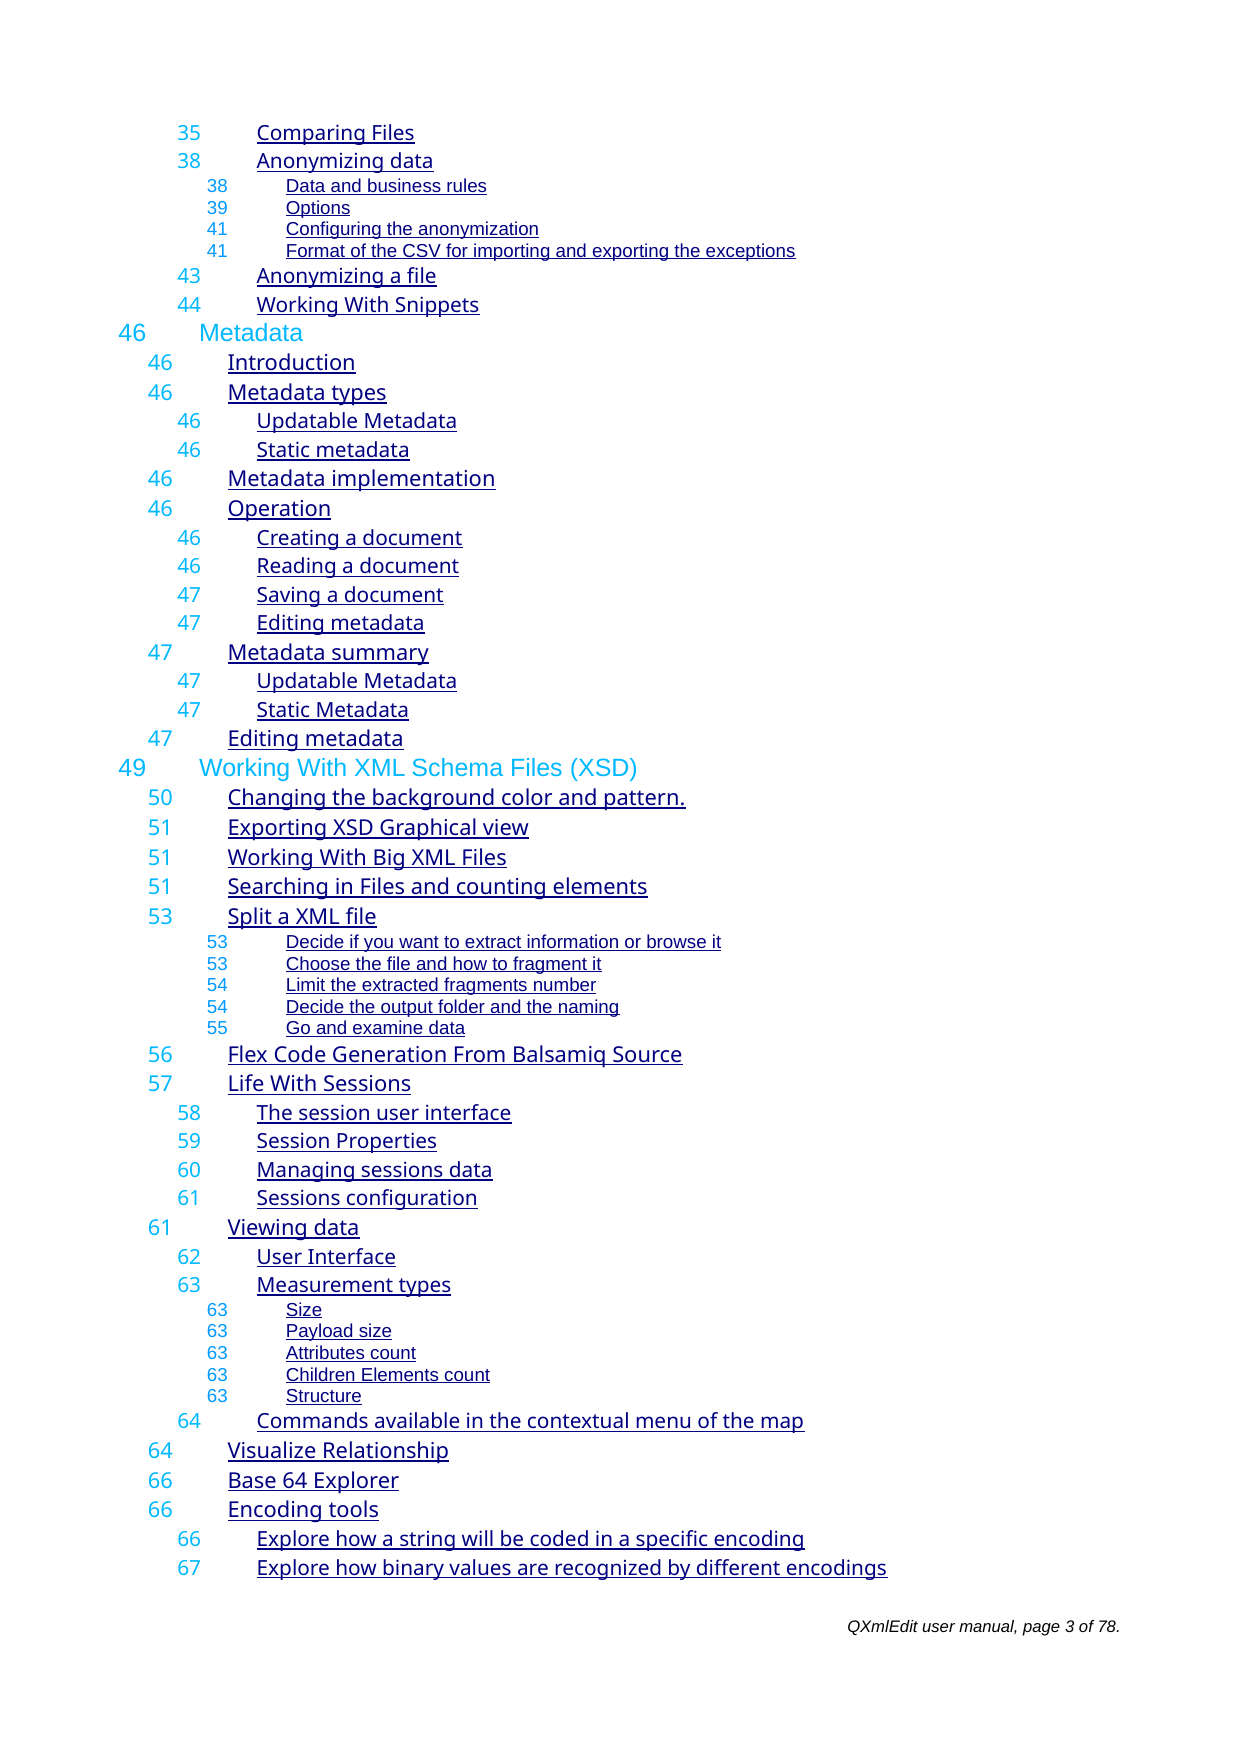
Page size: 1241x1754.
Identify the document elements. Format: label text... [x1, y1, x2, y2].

text 51 Searching in Files and counting elements [148, 871, 1122, 901]
text 46 Introduction [148, 347, 1122, 377]
text 46 Metadata implementation [148, 463, 1122, 493]
text 54 Decide the output folder and the naming [207, 996, 1122, 1017]
text 58 The session user interface [177, 1098, 1122, 1127]
text 63 Measurement types [177, 1270, 1122, 1299]
text 63 Structure [207, 1385, 1122, 1406]
text 47 Static Metadata [177, 695, 1122, 723]
text 63 Payload size [207, 1320, 1122, 1342]
text 44 Working With Snippets [177, 290, 1122, 318]
text 56 Flex Code Generation From Balsamiq Source [148, 1039, 1122, 1068]
text 41 Format of the CSV for importing and exporting the exceptions [207, 240, 1122, 261]
text 64 Visualize Relationship [148, 1435, 1122, 1465]
text 51 Working With Big XML Files [148, 841, 1122, 871]
text 46 Metadata types [148, 377, 1122, 406]
text 61 Viewing data [148, 1212, 1122, 1242]
text 67 Explore how binary values are recognized by different encodings [177, 1553, 1122, 1581]
text 63 Attributes count [207, 1342, 1122, 1363]
text 50 Changing the background color and pattern. [148, 782, 1122, 812]
text 63 Children Elements count [207, 1363, 1122, 1385]
text 66 Base 64 Explorer [148, 1465, 1122, 1494]
text 35 Comparing Files [177, 118, 1122, 147]
text 66 Explore how a string will be coded in a specific encoding [177, 1524, 1122, 1553]
text 51 Exporting XSD Graphical view [148, 812, 1122, 841]
text 47 Saving a document [177, 580, 1122, 608]
text 53 Split a XML file [148, 901, 1122, 931]
text 47 Editing metadata [148, 723, 1122, 753]
text 49 Working With XML Schema Files (XSD) [118, 753, 1122, 782]
text 46 Metadata [118, 318, 1122, 347]
text 53 Decide if you want to extract information or browse it [207, 931, 1122, 952]
text 47 Updatable Metadata [177, 666, 1122, 695]
text 59 Session Properties [177, 1127, 1122, 1155]
text 39 Options [207, 197, 1122, 218]
text 47 Metadata summary [148, 637, 1122, 666]
text 64 Commands available in the contextual menu of the map [177, 1406, 1122, 1435]
text 46 Creating a document [177, 523, 1122, 551]
text 41 Configuring the anonymization [207, 218, 1122, 240]
text 61 Sessions configuration [177, 1183, 1122, 1212]
text 54 Limit the extracted fragments number [207, 974, 1122, 996]
text 53 Choose the file and how to fragment it [207, 952, 1122, 974]
text 62 User Interface [177, 1242, 1122, 1270]
text 60 Managing sessions data [177, 1155, 1122, 1183]
text 46 Reading a document [177, 551, 1122, 580]
text 46 Static metadata [177, 435, 1122, 463]
text 46 Operation [148, 493, 1122, 523]
text 46 Updatable Metadata [177, 406, 1122, 435]
text 38 Anonymizing data [177, 147, 1122, 175]
text 57 Life With Sessions [148, 1068, 1122, 1098]
text 63 Size [207, 1299, 1122, 1320]
text 66 Encoding tools [148, 1494, 1122, 1524]
text 43 Anonymizing a file [177, 261, 1122, 290]
text 47 Editing metadata [177, 608, 1122, 637]
text 55 Go and examine data [207, 1017, 1122, 1039]
text 38 Data and business rules [207, 175, 1122, 197]
